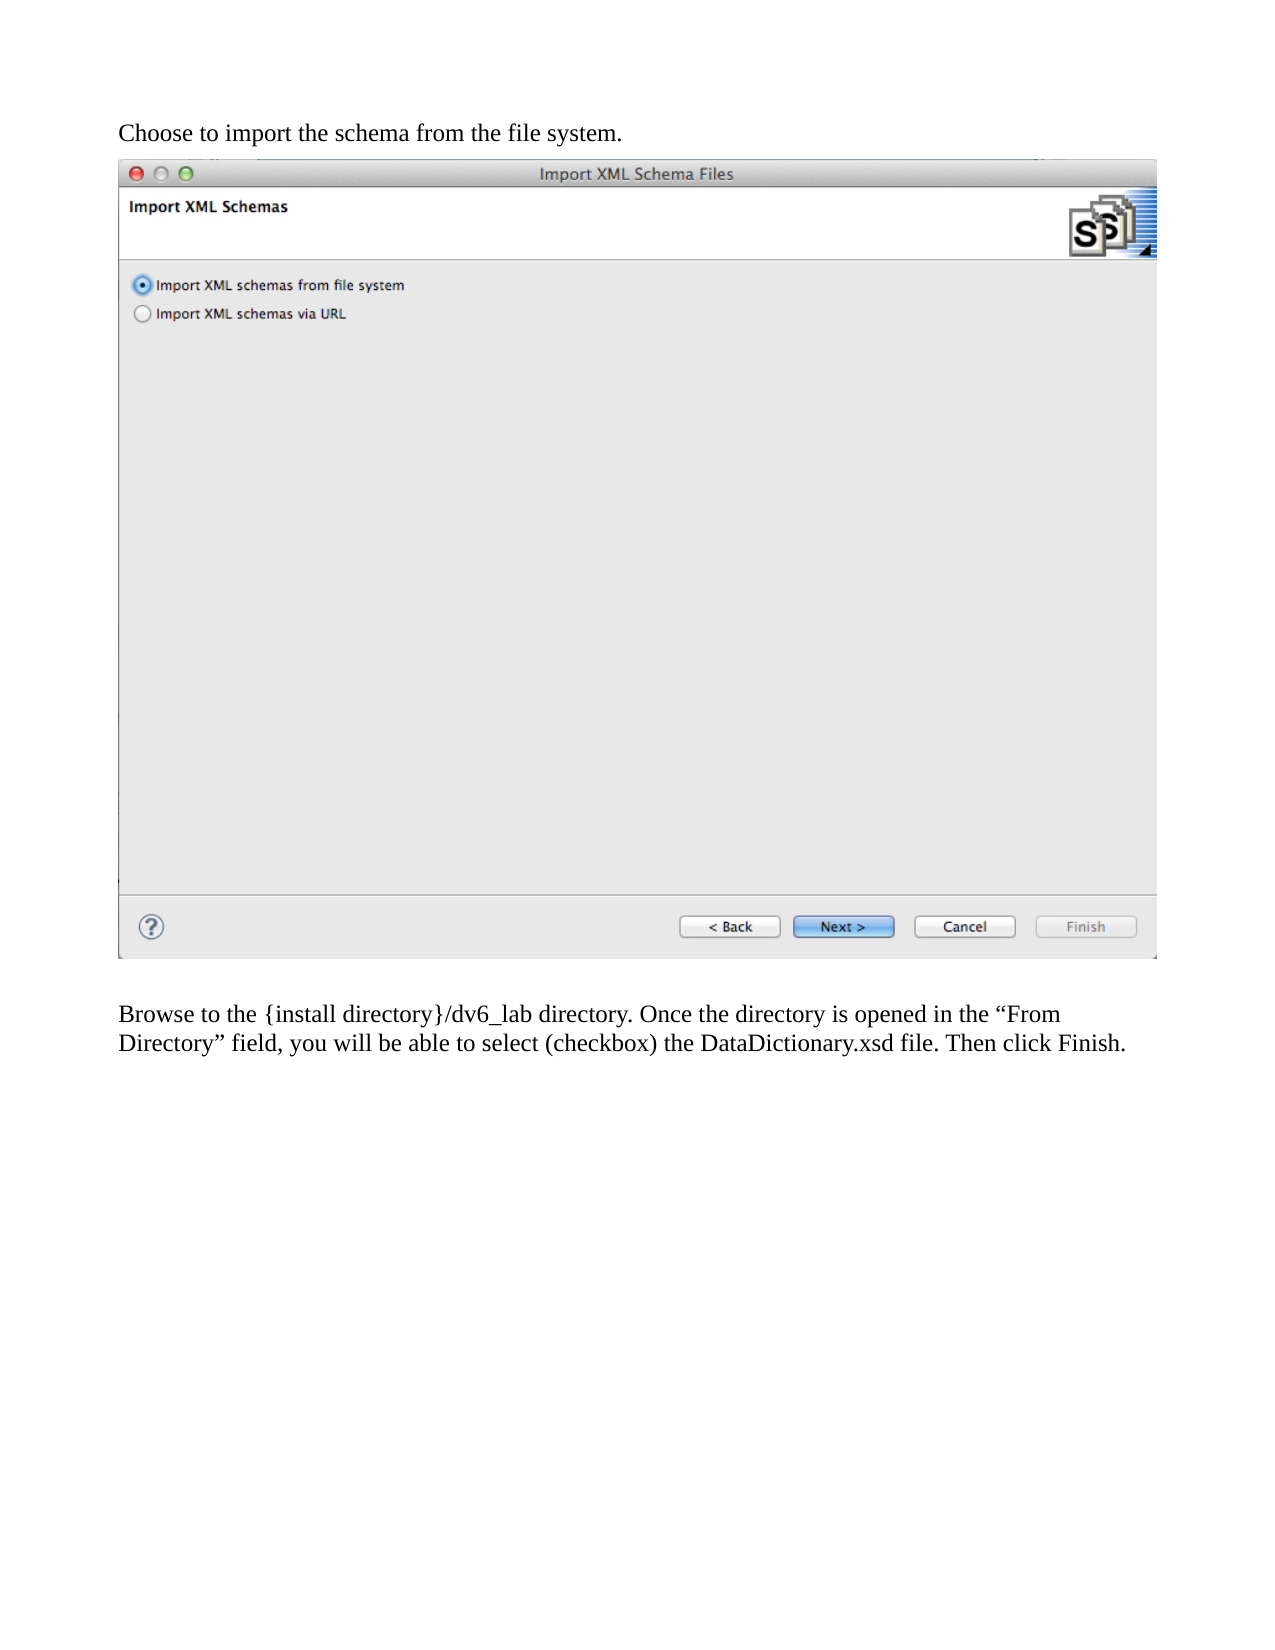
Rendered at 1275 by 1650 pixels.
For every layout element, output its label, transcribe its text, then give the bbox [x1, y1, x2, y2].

text Browse to the {install directory}/dv6_lab directory. Once the directory is opened in the “From Directory” field, you will be able to select (checkbox) the DataDictionary.xsd file. Then click Finish. [118, 999, 1157, 1057]
picture [118, 159, 1157, 959]
text Choose to import the schema from the file system. [118, 118, 1157, 147]
